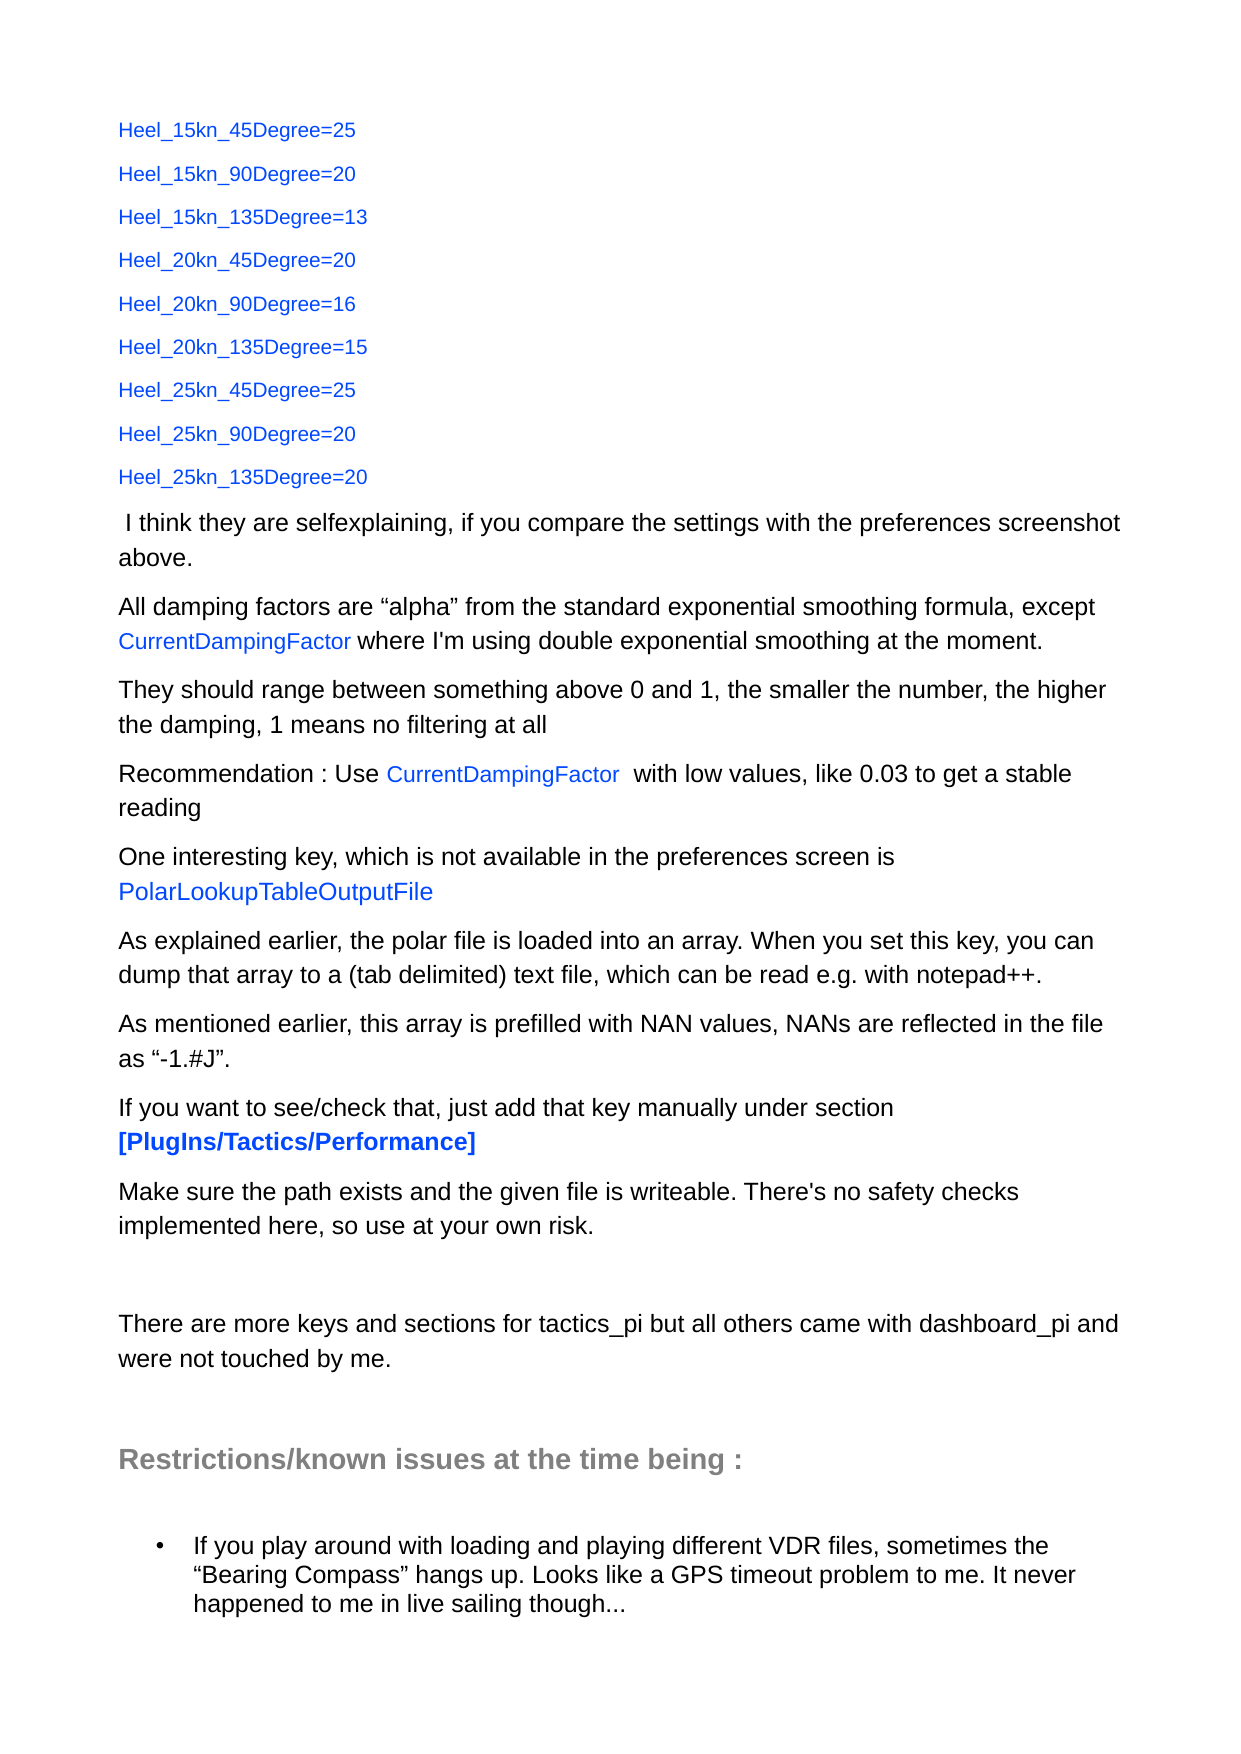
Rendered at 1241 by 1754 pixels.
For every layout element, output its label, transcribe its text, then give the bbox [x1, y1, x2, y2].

text There are more keys and sections for tactics_pi but all others came with dashboard_pi and were not touched by me. [118, 1309, 1122, 1372]
text Heel_25kn_135Degree=20 [118, 465, 1122, 489]
text Heel_15kn_90Degree=20 [118, 161, 1122, 185]
text Heel_15kn_45Degree=25 [118, 118, 1122, 142]
text Recommendation : Use CurrentDampingFactor with low values, like 0.03 to get a stable reading [118, 759, 1122, 822]
text They should range between something above 0 and 1, the smaller the number, the higher the damping, 1 means no filtering at all [118, 675, 1122, 738]
text Make sure the path exists and the given file is writeable. There's no safety checks implemented here, so use at your own risk. [118, 1176, 1122, 1240]
text Heel_20kn_45Degree=20 [118, 248, 1122, 272]
text As mentioned earlier, this array is prefilled with NAN values, NANs are reflected in the file as “-1.#J”. [118, 1009, 1122, 1073]
text All damping factors are “alpha” from the standard exponential smoothing formula, except CurrentDampingFactor where I'm using double exponential smoothing at the moment. [118, 592, 1122, 655]
text As explained earlier, the polar file is loaded into an array. When you set this key, you can dump that array to a (tab delimited) text file, which can be read e.g. with notepad++. [118, 926, 1122, 989]
text Heel_20kn_135Degree=15 [118, 335, 1122, 359]
text Heel_25kn_90Degree=20 [118, 421, 1122, 445]
text Heel_25kn_45Degree=25 [118, 378, 1122, 402]
list If you play around with loading and playing different VDR files, sometimes the “Bearing Compass” hangs up. Looks like a GPS timeout problem to me. It never happened to me in live sailing though... [156, 1531, 1122, 1617]
text If you want to see/check that, just add that key manually under section [PlugIns/Tactics/Performance] [118, 1093, 1122, 1156]
text Heel_20kn_90Degree=16 [118, 291, 1122, 315]
subtitle Restrictions/known issues at the time being : [118, 1442, 1122, 1475]
text I think they are selfexplaining, if you compare the settings with the preferences screenshot above. [118, 508, 1122, 571]
text Heel_15kn_135Degree=13 [118, 205, 1122, 229]
text One interesting key, which is not available in the preferences screen is PolarLookupTableOutputFile [118, 842, 1122, 906]
